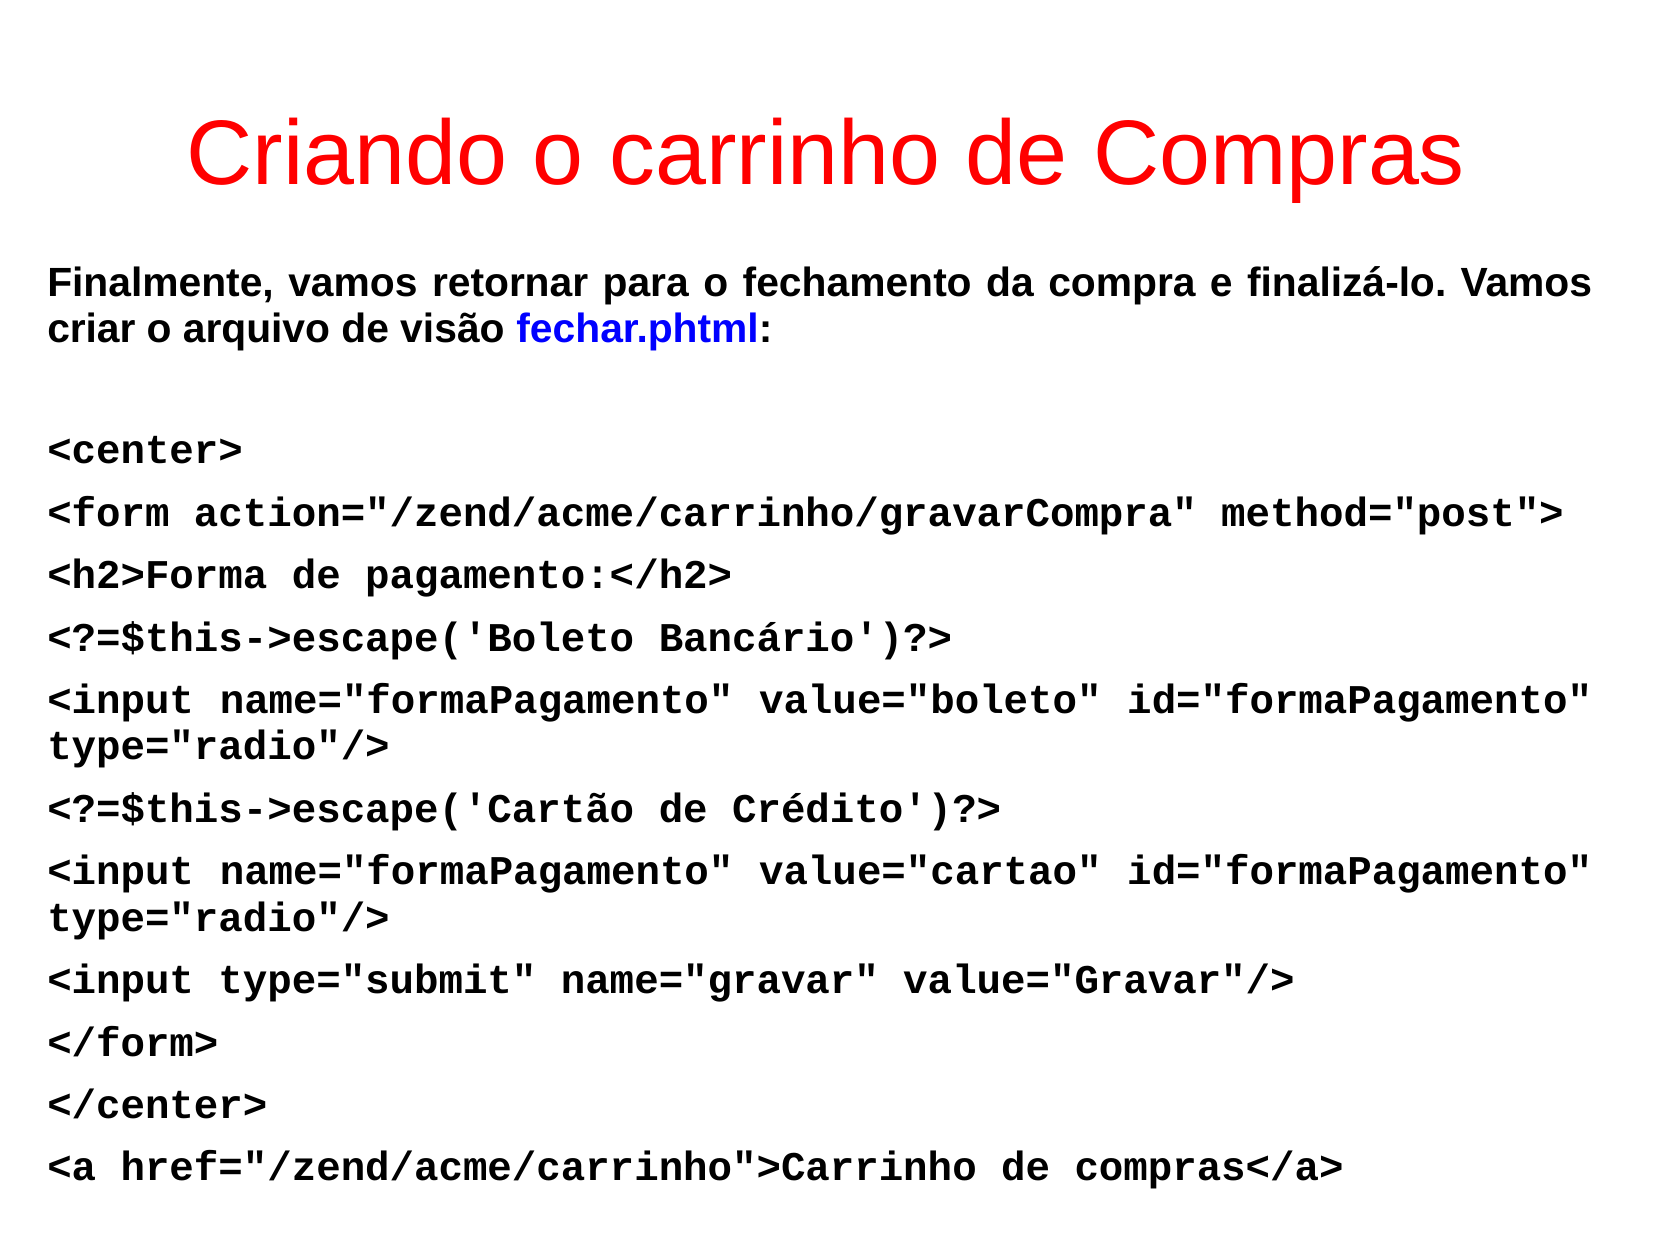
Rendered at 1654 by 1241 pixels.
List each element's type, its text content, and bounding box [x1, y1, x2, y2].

title Criando o carrinho de Compras [82, 49, 1571, 257]
list Finalmente, vamos retornar para o fechamento da compra e finalizá-lo. Vamos criar o arquivo de visão fechar.phtml: <center> <form action="/zend/acme/carrinho/gravarCompra" method="post"> <h2>Forma de pagamento:</h2> <?=$this->escape('Boleto Bancário')?> <input name="formaPagamento" value="boleto" id="formaPagamento" type="radio"/> <?=$this->escape('Cartão de Crédito')?> <input name="formaPagamento" value="cartao" id="formaPagamento" type="radio"/> <input type="submit" name="gravar" value="Gravar"/> </form> </center> <a href="/zend/acme/carrinho">Carrinho de compras</a> [47, 259, 1595, 1205]
